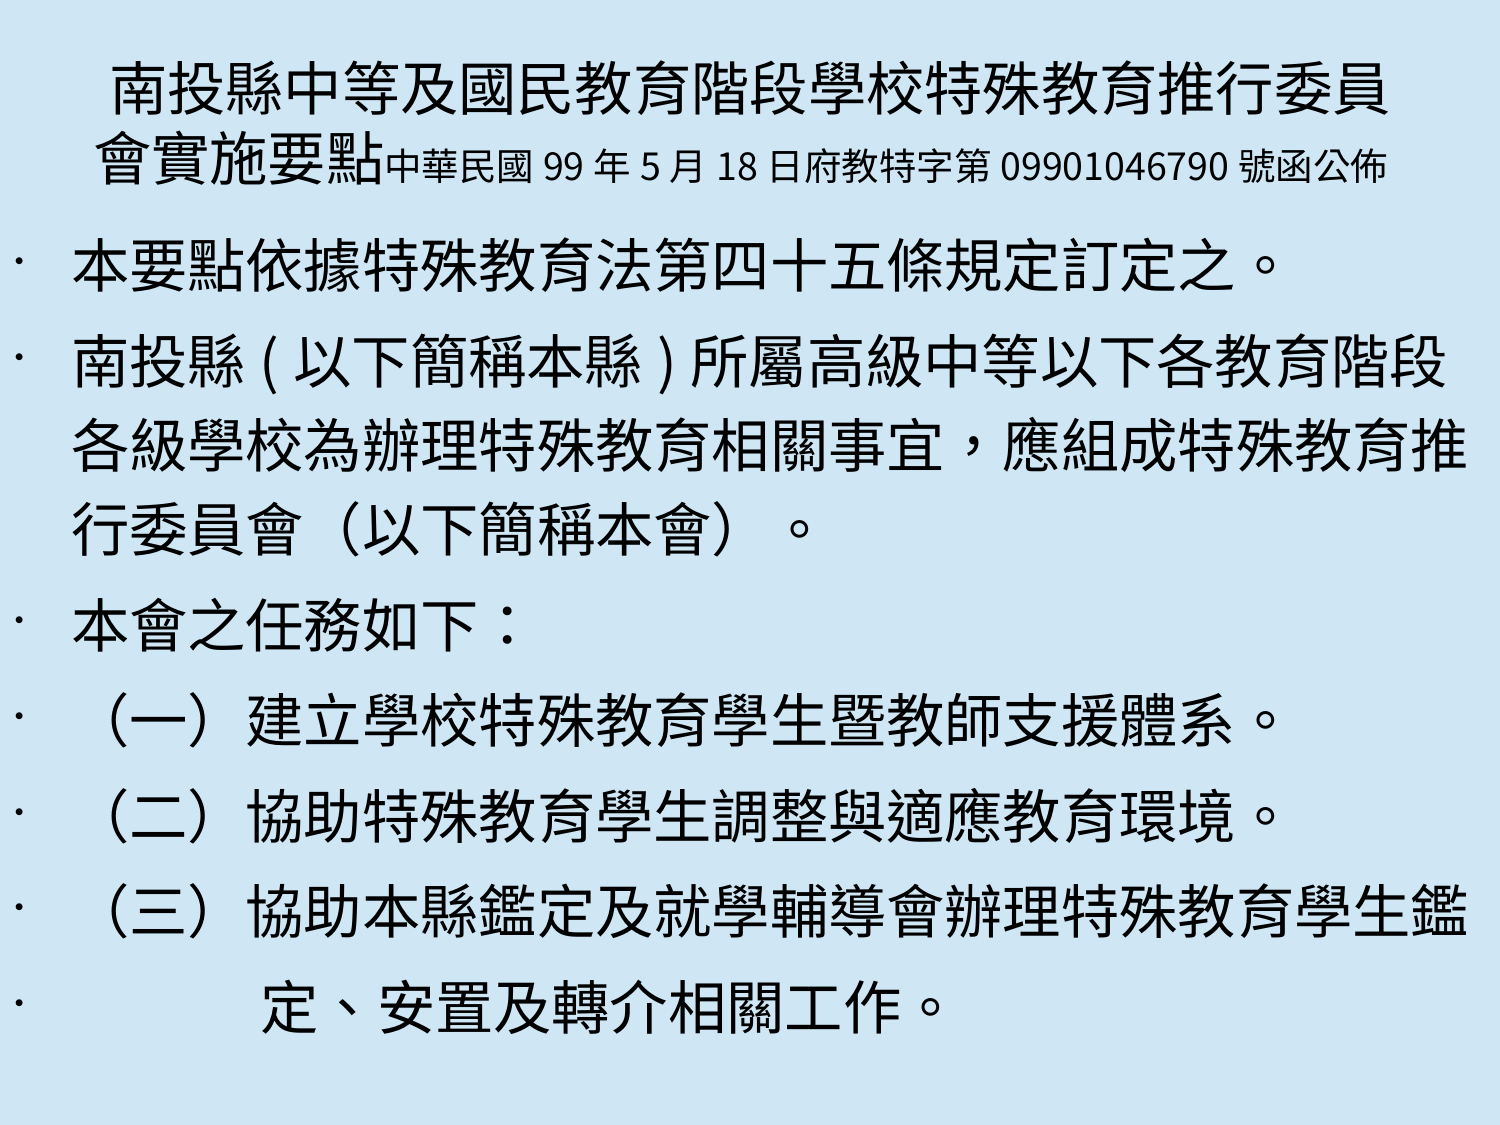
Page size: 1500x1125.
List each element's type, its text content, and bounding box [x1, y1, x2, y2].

title 南投縣中等及國民教育階段學校特殊教育推行委員會實施要點中華民國99年5月18日府教特字第09901046790號函公佈 [75, 45, 1425, 208]
list 本要點依據特殊教育法第四十五條規定訂定之。 南投縣(以下簡稱本縣)所屬高級中等以下各教育階段各級學校為辦理特殊教育相關事宜，應組成特殊教育推行委員會（以下簡稱本會）。 本會之任務如下： （一）建立學校特殊教育學生暨教師支援體系。 （二）協助特殊教育學生調整與適應教育環境。 （三）協助本縣鑑定及就學輔導會辦理特殊教育學生鑑 定、安置及轉介相關工作。 [0, 208, 1500, 951]
